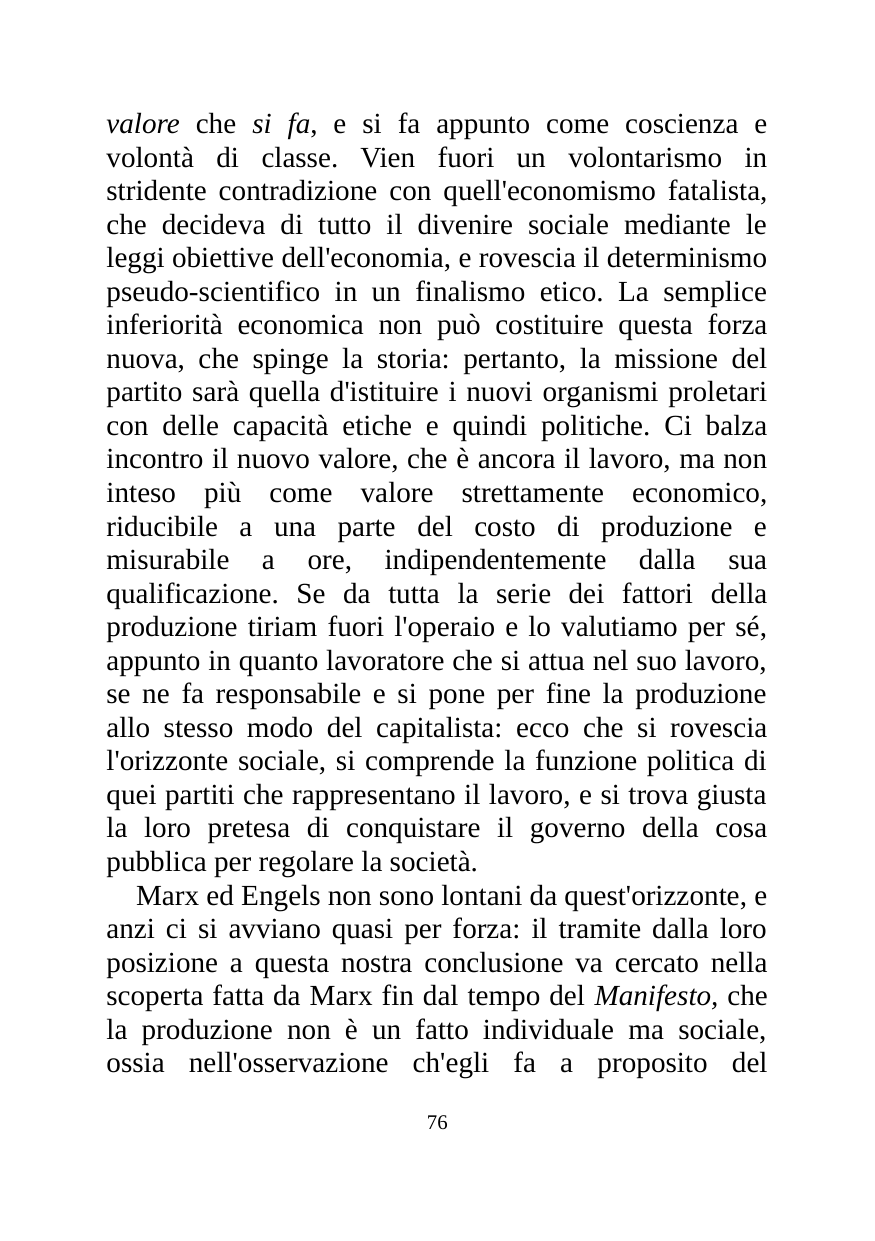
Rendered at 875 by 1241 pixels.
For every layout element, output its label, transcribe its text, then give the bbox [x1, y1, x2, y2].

text valore che si fa, e si fa appunto come coscienza e volontà di classe. Vien fuori un volontarismo in stridente contradizione con quell'economismo fatalista, che decideva di tutto il divenire sociale mediante le leggi obiettive dell'economia, e rovescia il determinismo pseudo-scientifico in un finalismo etico. La semplice inferiorità economica non può costituire questa forza nuova, che spinge la storia: pertanto, la missione del partito sarà quella d'istituire i nuovi organismi proletari con delle capacità etiche e quindi politiche. Ci balza incontro il nuovo valore, che è ancora il lavoro, ma non inteso più come valore strettamente economico, riducibile a una parte del costo di produzione e misurabile a ore, indipendentemente dalla sua qualificazione. Se da tutta la serie dei fattori della produzione tiriam fuori l'operaio e lo valutiamo per sé, appunto in quanto lavoratore che si attua nel suo lavoro, se ne fa responsabile e si pone per fine la produzione allo stesso modo del capitalista: ecco che si rovescia l'orizzonte sociale, si comprende la funzione politica di quei partiti che rappresentano il lavoro, e si trova giusta la loro pretesa di conquistare il governo della cosa pubblica per regolare la società. [106, 106, 768, 878]
text Marx ed Engels non sono lontani da quest'orizzonte, e anzi ci si avviano quasi per forza: il tramite dalla loro posizione a questa nostra conclusione va cercato nella scoperta fatta da Marx fin dal tempo del Manifesto, che la produzione non è un fatto individuale ma sociale, ossia nell'osservazione ch'egli fa a proposito del [106, 878, 768, 1079]
